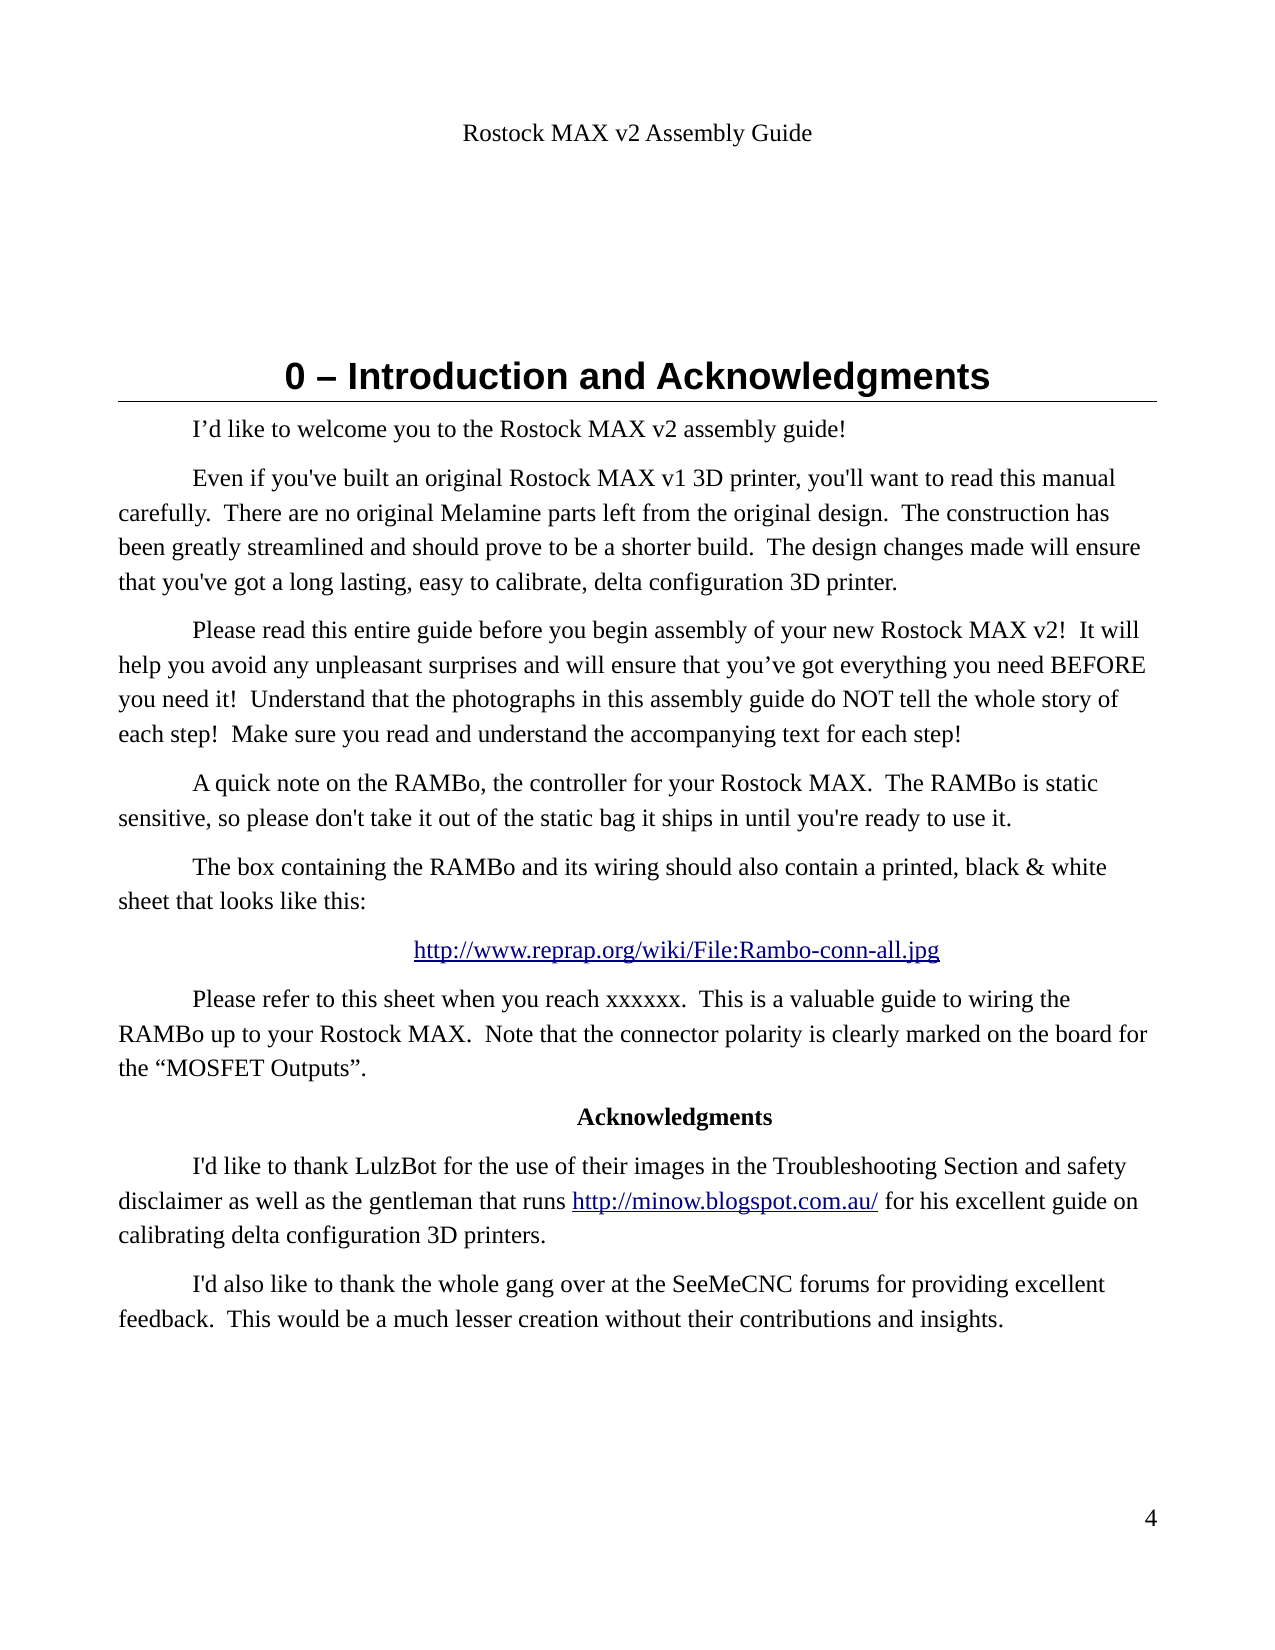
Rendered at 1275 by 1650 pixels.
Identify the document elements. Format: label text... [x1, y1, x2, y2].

text http://www.reprap.org/wiki/File:Rambo-conn-all.jpg [118, 935, 1157, 964]
text Even if you've built an original Rostock MAX v1 3D printer, you'll want to read this manual carefully. There are no original Melamine parts left from the original design. The construction has been greatly streamlined and should prove to be a shorter build. The design changes made will ensure that you've got a long lasting, easy to calibrate, delta configuration 3D printer. [118, 463, 1157, 595]
text Acknowledgments [118, 1102, 1157, 1131]
text I'd like to thank LulzBot for the use of their images in the Troubleshooting Section and safety disclaimer as well as the gentleman that runs http://minow.blogspot.com.au/ for his excellent guide on calibrating delta configuration 3D printers. [118, 1151, 1157, 1249]
text A quick note on the RAMBo, the controller for your Rostock MAX. The RAMBo is static sensitive, so please don't take it out of the static bag it ships in until you're ready to use it. [118, 768, 1157, 831]
text I’d like to welcome you to the Rostock MAX v2 assembly guide! [118, 414, 1157, 443]
text The box containing the RAMBo and its wiring should also contain a printed, black & white sheet that looks like this: [118, 852, 1157, 915]
text I'd also like to thank the whole gang over at the SeeMeCNC forums for providing excellent feedback. This would be a much lesser creation without their contributions and insights. [118, 1269, 1157, 1333]
text Please read this entire guide before you begin assembly of your new Rostock MAX v2! It will help you avoid any unpleasant surprises and will ensure that you’ve got everything you need BEFORE you need it! Understand that the photographs in this assembly guide do NOT tell the whole story of each step! Make sure you read and understand the accompanying text for each step! [118, 616, 1157, 748]
text Please refer to this sheet when you reach xxxxxx. This is a valuable guide to wiring the RAMBo up to your Rostock MAX. Note that the connector polarity is clearly marked on the board for the “MOSFET Outputs”. [118, 984, 1157, 1082]
subtitle 0 – Introduction and Acknowledgments [118, 349, 1157, 401]
